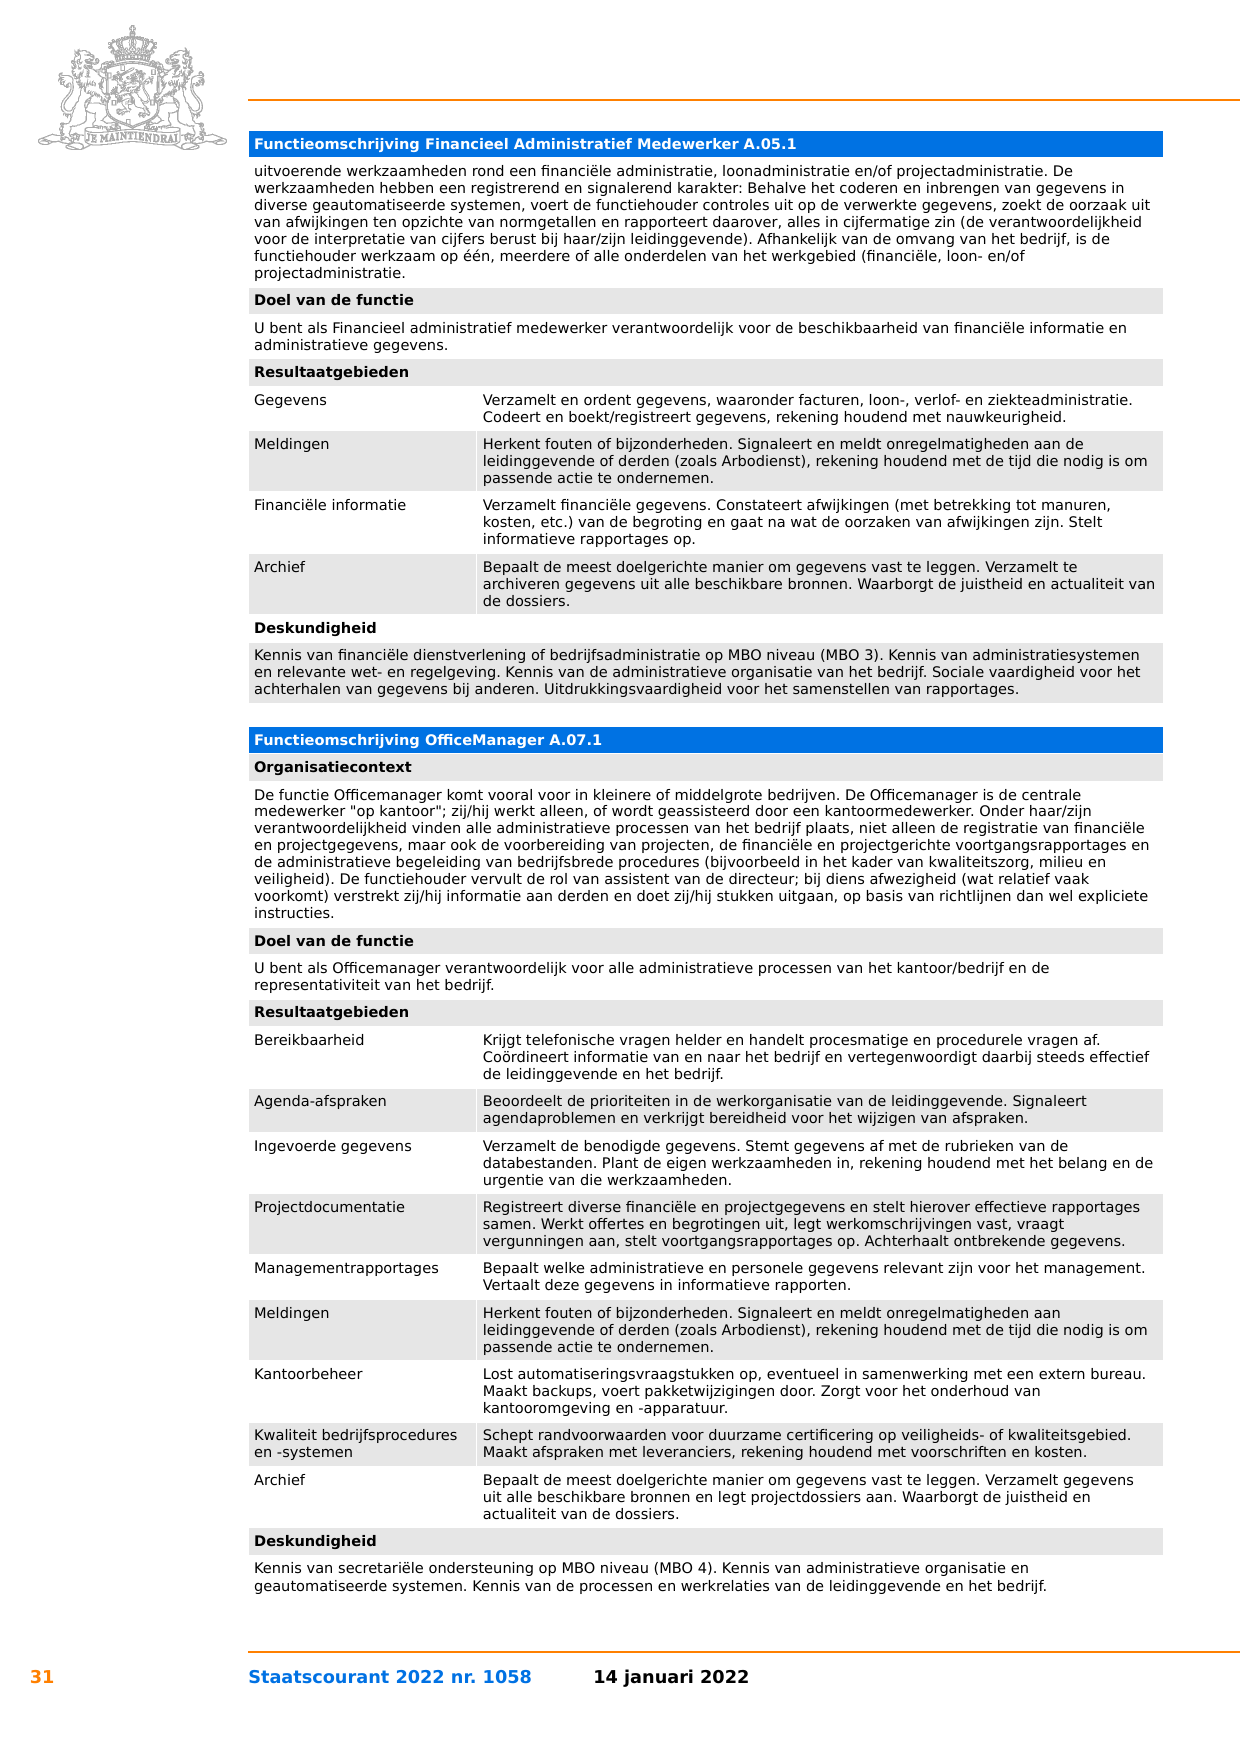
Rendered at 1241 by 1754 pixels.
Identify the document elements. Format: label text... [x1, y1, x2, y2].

table_header Functieomschrijving OfficeManager A.07.1 [249, 727, 1163, 753]
table_cell Verzamelt de benodigde gegevens. Stemt gegevens af met de rubrieken van de databestanden. Plant de eigen werkzaamheden in, rekening houdend met het belang en de urgentie van die werkzaamheden. [477, 1133, 1163, 1193]
table_cell Registreert diverse financiële en projectgegevens en stelt hierover effectieve rapportages samen. Werkt offertes en begrotingen uit, legt werkomschrijvingen vast, vraagt vergunningen aan, stelt voortgangsrapportages op. Achterhaalt ontbrekende gegevens. [477, 1194, 1163, 1254]
table_cell Lost automatiseringsvraagstukken op, eventueel in samenwerking met een extern bureau. Maakt backups, voert pakketwijzigingen door. Zorgt voor het onderhoud van kantooromgeving en -apparatuur. [477, 1361, 1163, 1422]
table_cell Schept randvoorwaarden voor duurzame certificering op veiligheids- of kwaliteitsgebied. Maakt afspraken met leveranciers, rekening houdend met voorschriften en kosten. [477, 1423, 1163, 1466]
table_cell Resultaatgebieden [249, 359, 1163, 386]
table_cell Kwaliteit bedrijfsprocedures en -systemen [249, 1423, 476, 1466]
table_cell De functie Officemanager komt vooral voor in kleinere of middelgrote bedrijven. De Officemanager is de centrale medewerker "op kantoor"; zij/hij werkt alleen, of wordt geassisteerd door een kantoormedewerker. Onder haar/zijn verantwoordelijkheid vinden alle administratieve processen van het bedrijf plaats, niet alleen de registratie van financiële en projectgegevens, maar ook de voorbereiding van projecten, de financiële en projectgerichte voortgangsrapportages en de administratieve begeleiding van bedrijfsbrede procedures (bijvoorbeeld in het kader van kwaliteitszorg, milieu en veiligheid). De functiehouder vervult de rol van assistent van de directeur; bij diens afwezigheid (wat relatief vaak voorkomt) verstrekt zij/hij informatie aan derden en doet zij/hij stukken uitgaan, op basis van richtlijnen dan wel expliciete instructies. [249, 782, 1163, 927]
table_cell Meldingen [249, 1300, 476, 1360]
table_cell Ingevoerde gegevens [249, 1133, 476, 1193]
table_cell Doel van de functie [249, 288, 1163, 314]
table_cell Deskundigheid [249, 615, 1163, 642]
table_cell Archief [249, 1467, 476, 1527]
table_cell Herkent fouten of bijzonderheden. Signaleert en meldt onregelmatigheden aan leidinggevende of derden (zoals Arbodienst), rekening houdend met de tijd die nodig is om passende actie te ondernemen. [477, 1300, 1163, 1360]
table_cell Kantoorbeheer [249, 1361, 476, 1422]
table_cell Financiële informatie [249, 493, 476, 553]
table_cell Resultaatgebieden [249, 1000, 1163, 1026]
table_cell Doel van de functie [249, 928, 1163, 954]
table_cell U bent als Financieel administratief medewerker verantwoordelijk voor de beschikbaarheid van financiële informatie en administratieve gegevens. [249, 315, 1163, 358]
table_cell Organisatiecontext [249, 754, 1163, 781]
picture [38, 25, 227, 150]
table_cell Gegevens [249, 387, 476, 430]
table_cell Bepaalt de meest doelgerichte manier om gegevens vast te leggen. Verzamelt te archiveren gegevens uit alle beschikbare bronnen. Waarborgt de juistheid en actualiteit van de dossiers. [477, 554, 1163, 614]
table_cell Krijgt telefonische vragen helder en handelt procesmatige en procedurele vragen af. Coördineert informatie van en naar het bedrijf en vertegenwoordigt daarbij steeds effectief de leidinggevende en het bedrijf. [477, 1027, 1163, 1087]
table_cell Bepaalt welke administratieve en personele gegevens relevant zijn voor het management. Vertaalt deze gegevens in informatieve rapporten. [477, 1256, 1163, 1299]
table_cell Beoordeelt de prioriteiten in de werkorganisatie van de leidinggevende. Signaleert agendaproblemen en verkrijgt bereidheid voor het wijzigen van afspraken. [477, 1089, 1163, 1132]
table_cell Verzamelt financiële gegevens. Constateert afwijkingen (met betrekking tot manuren, kosten, etc.) van de begroting en gaat na wat de oorzaken van afwijkingen zijn. Stelt informatieve rapportages op. [477, 493, 1163, 553]
table_cell Verzamelt en ordent gegevens, waaronder facturen, loon-, verlof- en ziekteadministratie. Codeert en boekt/registreert gegevens, rekening houdend met nauwkeurigheid. [477, 387, 1163, 430]
table_cell Kennis van secretariële ondersteuning op MBO niveau (MBO 4). Kennis van administratieve organisatie en geautomatiseerde systemen. Kennis van de processen en werkrelaties van de leidinggevende en het bedrijf. [249, 1556, 1163, 1599]
table_cell Agenda-afspraken [249, 1089, 476, 1132]
table_cell Archief [249, 554, 476, 614]
table_cell Kennis van financiële dienstverlening of bedrijfsadministratie op MBO niveau (MBO 3). Kennis van administratiesystemen en relevante wet- en regelgeving. Kennis van de administratieve organisatie van het bedrijf. Sociale vaardigheid voor het achterhalen van gegevens bij anderen. Uitdrukkingsvaardigheid voor het samenstellen van rapportages. [249, 643, 1163, 703]
table_cell Meldingen [249, 431, 476, 491]
table_cell Deskundigheid [249, 1528, 1163, 1555]
table_cell Herkent fouten of bijzonderheden. Signaleert en meldt onregelmatigheden aan de leidinggevende of derden (zoals Arbodienst), rekening houdend met de tijd die nodig is om passende actie te ondernemen. [477, 431, 1163, 491]
table_cell U bent als Officemanager verantwoordelijk voor alle administratieve processen van het kantoor/bedrijf en de representativiteit van het bedrijf. [249, 955, 1163, 999]
table_cell Bepaalt de meest doelgerichte manier om gegevens vast te leggen. Verzamelt gegevens uit alle beschikbare bronnen en legt projectdossiers aan. Waarborgt de juistheid en actualiteit van de dossiers. [477, 1467, 1163, 1527]
table_cell Projectdocumentatie [249, 1194, 476, 1254]
table_header Functieomschrijving Financieel Administratief Medewerker A.05.1 [249, 131, 1163, 157]
table_cell Managementrapportages [249, 1256, 476, 1299]
table_cell uitvoerende werkzaamheden rond een financiële administratie, loonadministratie en/of projectadministratie. De werkzaamheden hebben een registrerend en signalerend karakter: Behalve het coderen en inbrengen van gegevens in diverse geautomatiseerde systemen, voert de functiehouder controles uit op de verwerkte gegevens, zoekt de oorzaak uit van afwijkingen ten opzichte van normgetallen en rapporteert daarover, alles in cijfermatige zin (de verantwoordelijkheid voor de interpretatie van cijfers berust bij haar/zijn leidinggevende). Afhankelijk van de omvang van het bedrijf, is de functiehouder werkzaam op één, meerdere of alle onderdelen van het werkgebied (financiële, loon- en/of projectadministratie. [249, 158, 1163, 287]
table_cell Bereikbaarheid [249, 1027, 476, 1087]
